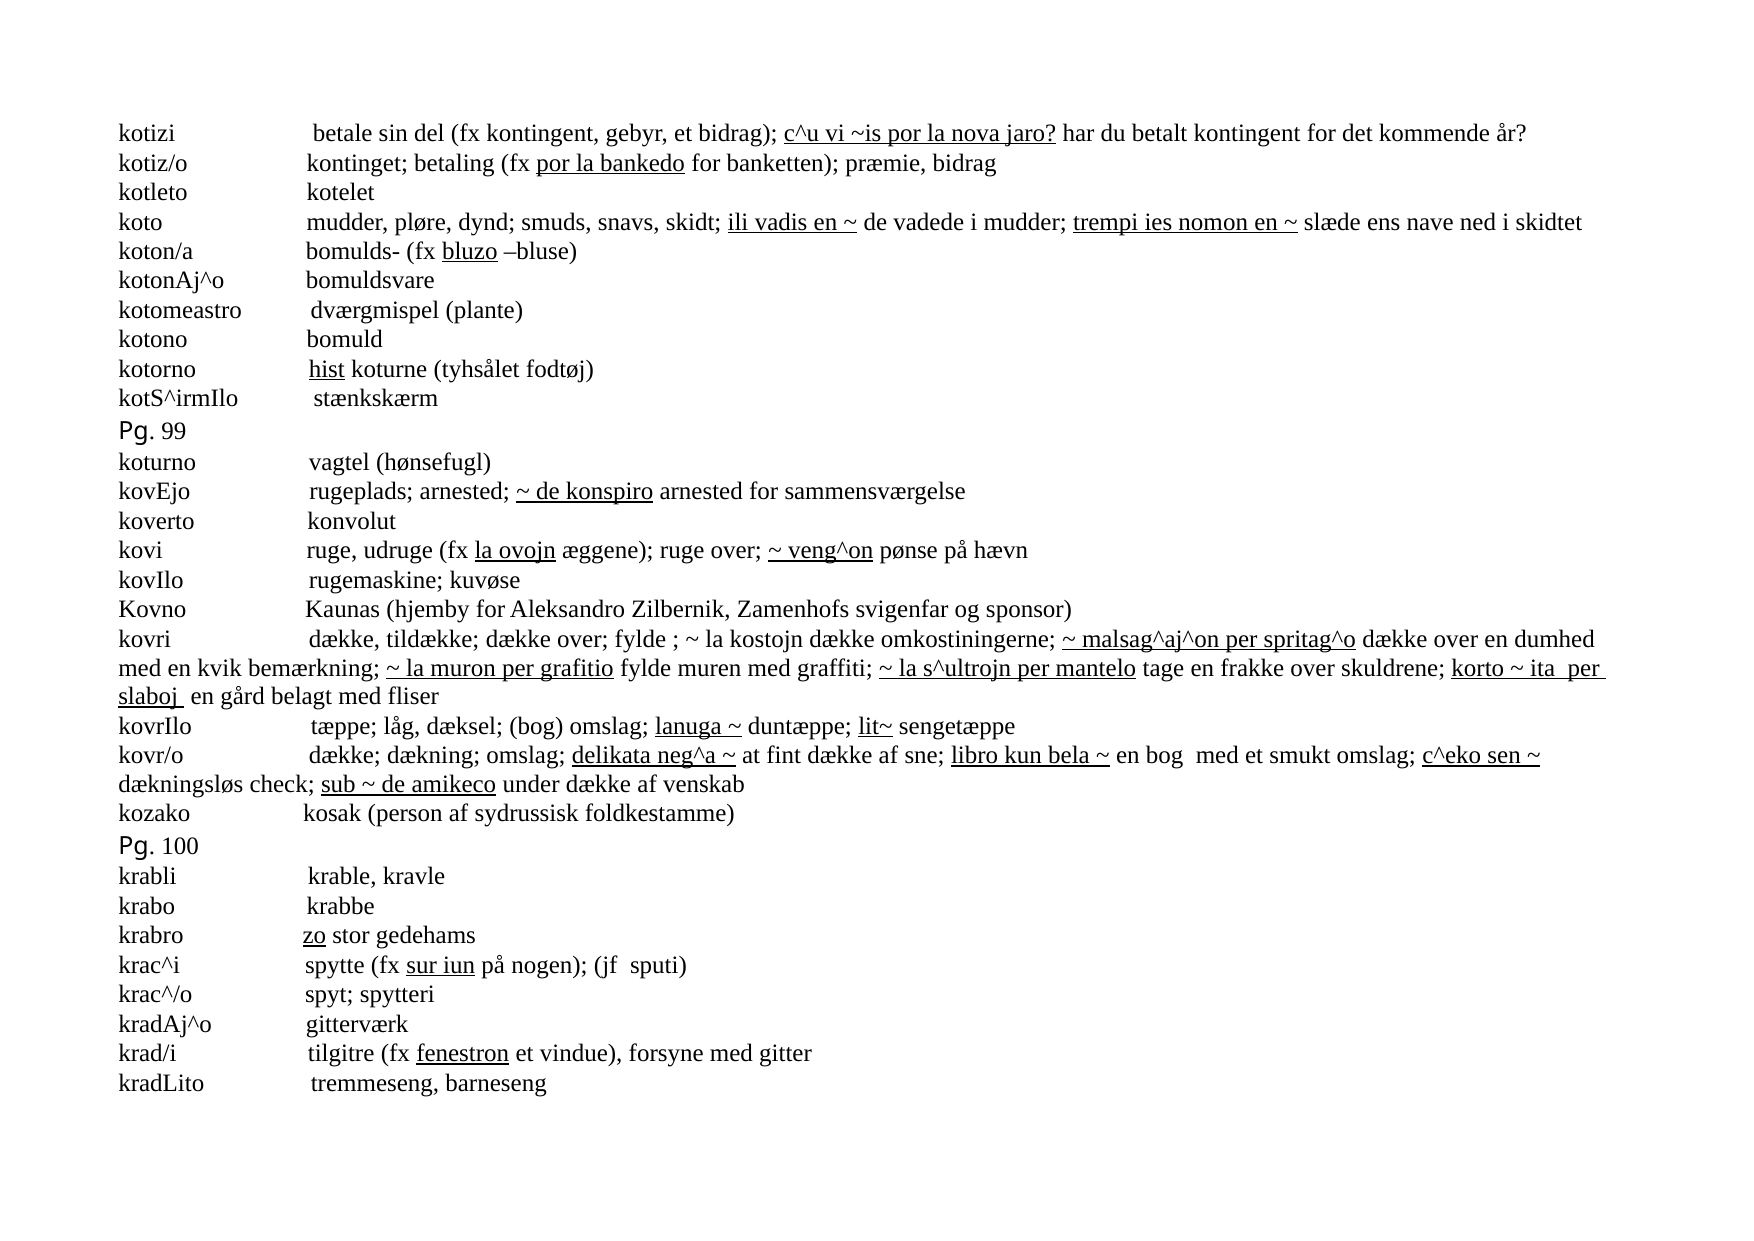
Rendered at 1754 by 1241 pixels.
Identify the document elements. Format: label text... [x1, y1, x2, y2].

text krabo krabbe [118, 891, 1636, 920]
text kovr/o dække; dækning; omslag; delikata neg^a ~ at fint dække af sne; libro kun bela ~ en bog med et smukt omslag; c^eko sen ~ dækningsløs check; sub ~ de amikeco under dække af venskab [118, 740, 1636, 798]
text kotiz/o kontinget; betaling (fx por la bankedo for banketten); præmie, bidrag [118, 148, 1636, 177]
text Pg. 99 [118, 413, 1636, 447]
text krabli krable, kravle [118, 861, 1636, 891]
text krac^/o spyt; spytteri [118, 979, 1636, 1009]
text kovEjo rugeplads; arnested; ~ de konspiro arnested for sammensværgelse [118, 476, 1636, 506]
text kovi ruge, udruge (fx la ovojn æggene); ruge over; ~ veng^on pønse på hævn [118, 535, 1636, 565]
text koton/a bomulds- (fx bluzo –bluse) [118, 236, 1636, 266]
text koto mudder, pløre, dynd; smuds, snavs, skidt; ili vadis en ~ de vadede i mudder; trempi ies nomon en ~ slæde ens nave ned i skidtet [118, 207, 1636, 236]
text krabro zo stor gedehams [118, 920, 1636, 950]
text koturno vagtel (hønsefugl) [118, 447, 1636, 476]
text kotonAj^o bomuldsvare [118, 266, 1636, 295]
text kotorno hist koturne (tyhsålet fodtøj) [118, 354, 1636, 383]
text krad/i tilgitre (fx fenestron et vindue), forsyne med gitter [118, 1038, 1636, 1068]
text krac^i spytte (fx sur iun på nogen); (jf sputi) [118, 950, 1636, 979]
text kotono bomuld [118, 324, 1636, 354]
text Pg. 100 [118, 827, 1636, 861]
text kotS^irmIlo stænkskærm [118, 383, 1636, 413]
text kovrIlo tæppe; låg, dæksel; (bog) omslag; lanuga ~ duntæppe; lit~ sengetæppe [118, 711, 1636, 740]
text kovri dække, tildække; dække over; fylde ; ~ la kostojn dække omkostiningerne; ~ malsag^aj^on per spritag^o dække over en dumhed med en kvik bemærkning; ~ la muron per grafitio fylde muren med graffiti; ~ la s^ultrojn per mantelo tage en frakke over skuldrene; korto ~ ita per slaboj en gård belagt med fliser [118, 624, 1636, 711]
text kozako kosak (person af sydrussisk foldkestamme) [118, 798, 1636, 827]
text kotizi betale sin del (fx kontingent, gebyr, et bidrag); c^u vi ~is por la nova jaro? har du betalt kontingent for det kommende år? [118, 118, 1636, 148]
text kradLito tremmeseng, barneseng [118, 1068, 1636, 1097]
text kovIlo rugemaskine; kuvøse [118, 565, 1636, 594]
text kotomeastro dværgmispel (plante) [118, 295, 1636, 324]
text Kovno Kaunas (hjemby for Aleksandro Zilbernik, Zamenhofs svigenfar og sponsor) [118, 594, 1636, 624]
text kradAj^o gitterværk [118, 1009, 1636, 1038]
text kotleto kotelet [118, 177, 1636, 207]
text koverto konvolut [118, 506, 1636, 535]
